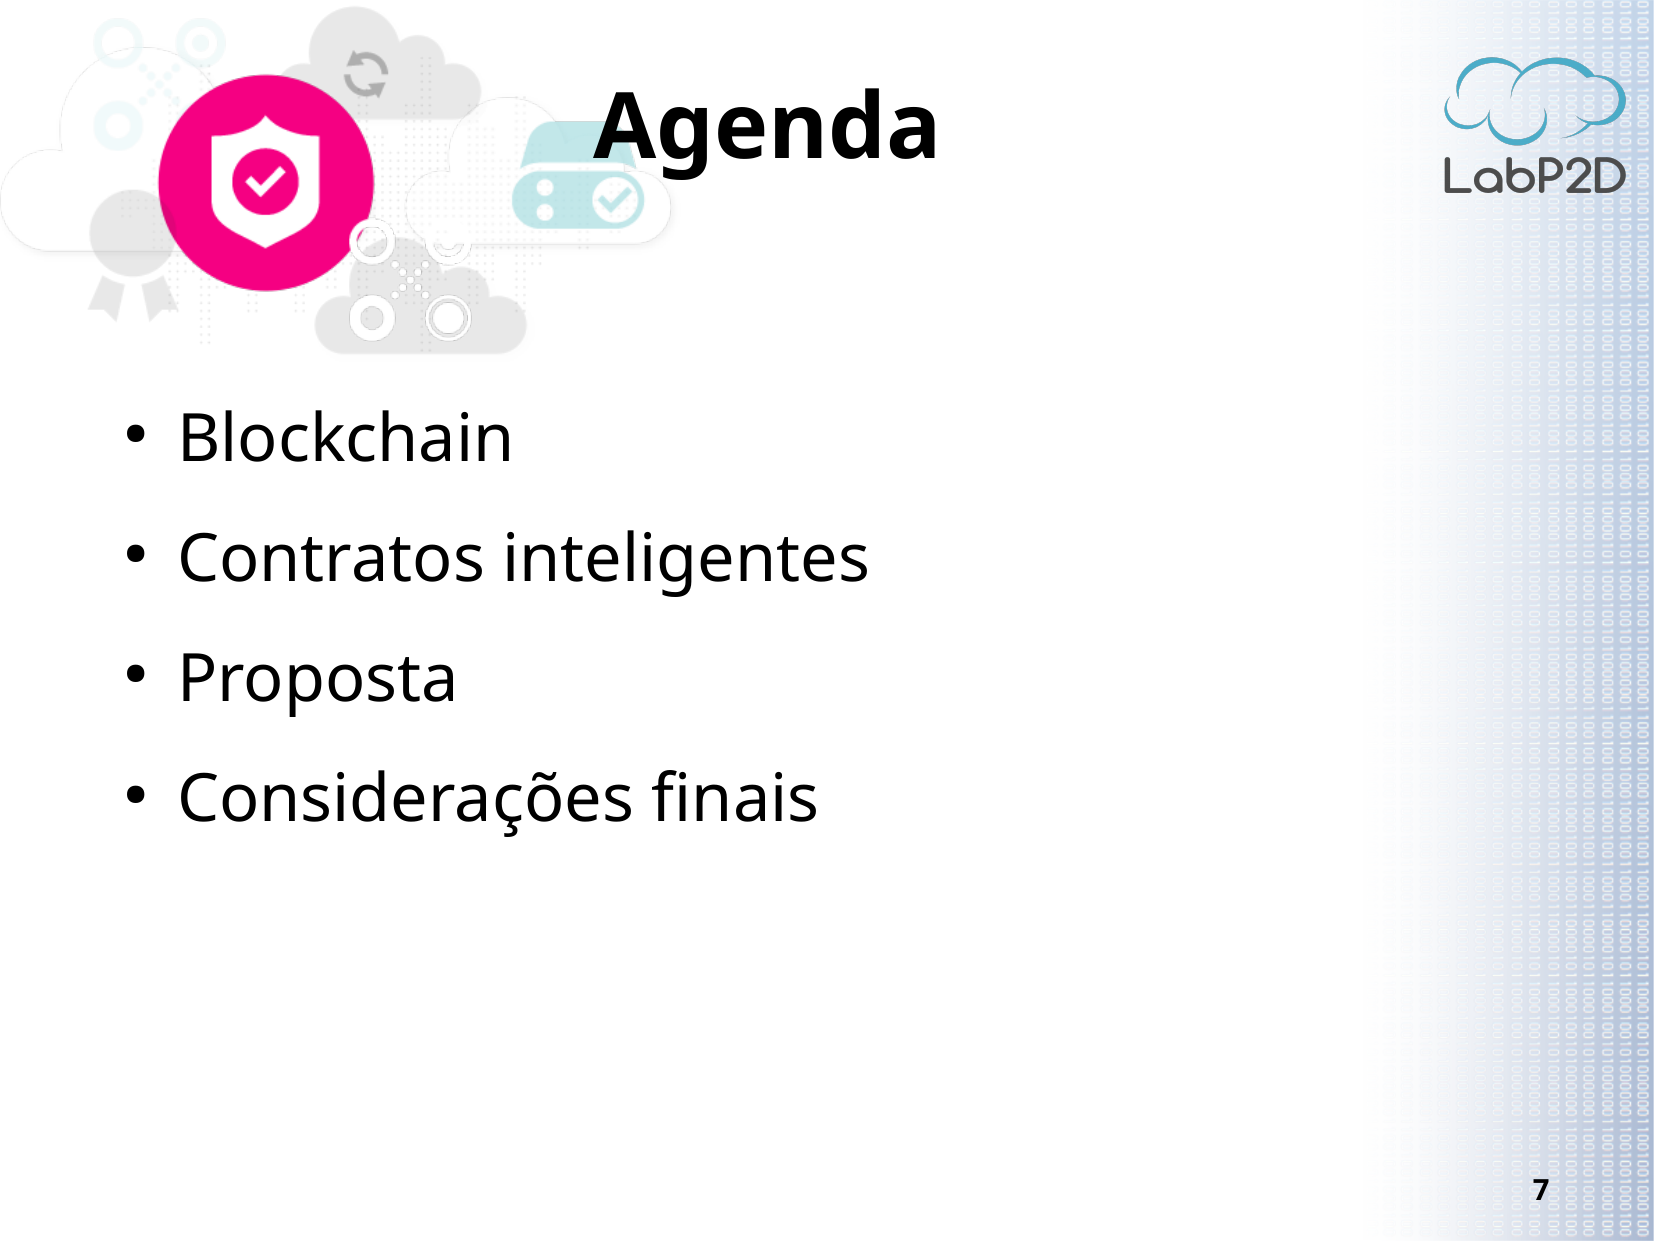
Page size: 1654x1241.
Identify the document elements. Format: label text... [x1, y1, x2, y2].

picture [0, 0, 686, 374]
picture [1360, 1, 1654, 1240]
title Agenda [82, 19, 1453, 227]
list Blockchain Contratos inteligentes Proposta Considerações finais [106, 389, 1465, 1170]
